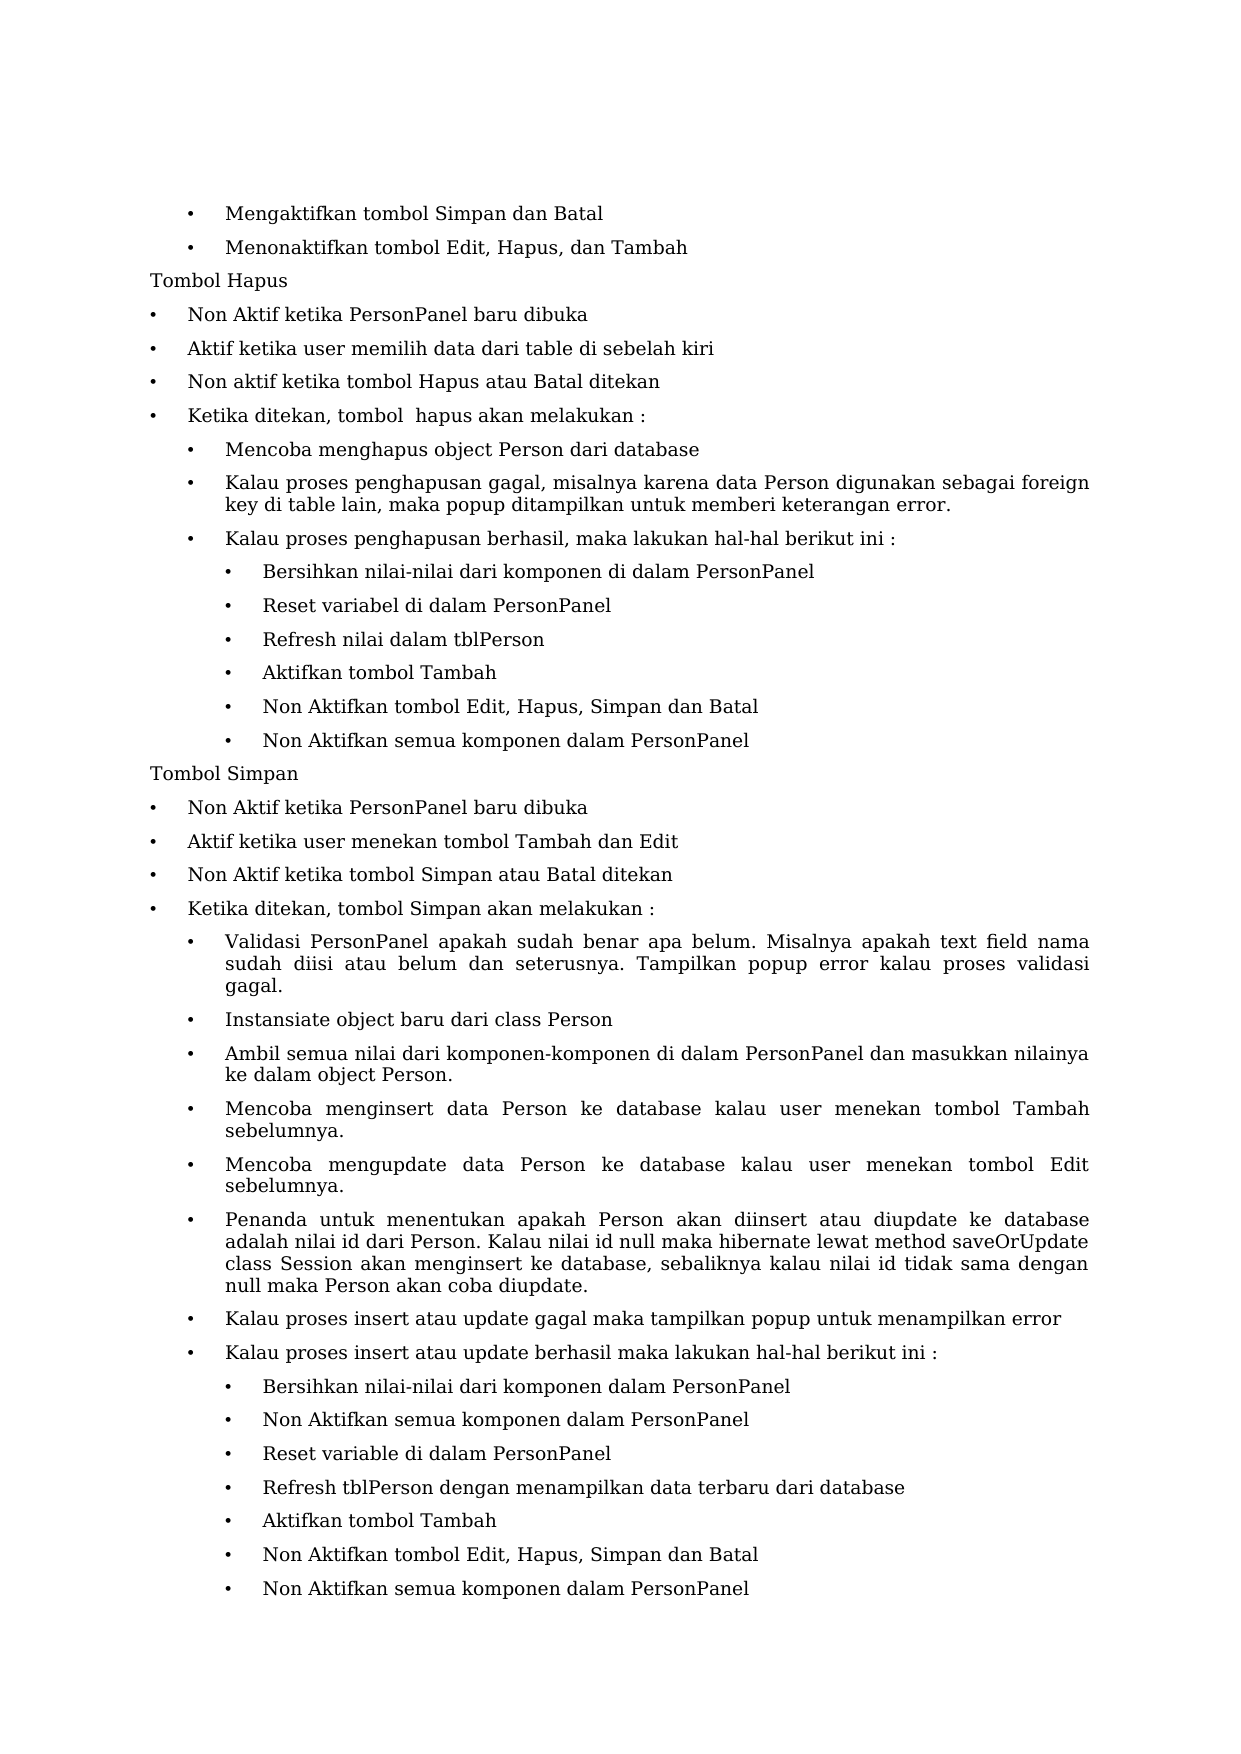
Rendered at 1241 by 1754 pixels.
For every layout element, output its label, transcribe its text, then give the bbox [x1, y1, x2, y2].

list Non Aktif ketika PersonPanel baru dibuka [150, 304, 1091, 326]
list Non Aktif ketika tombol Simpan atau Batal ditekan [150, 864, 1091, 886]
list Ketika ditekan, tombol Simpan akan melakukan : [150, 898, 1091, 920]
list Non Aktifkan semua komponen dalam PersonPanel [225, 1578, 1091, 1599]
list Refresh nilai dalam tblPerson [225, 629, 1091, 651]
list Non Aktifkan tombol Edit, Hapus, Simpan dan Batal [225, 696, 1091, 718]
list Mengaktifkan tombol Simpan dan Batal [187, 203, 1091, 225]
list Non Aktif ketika PersonPanel baru dibuka [150, 797, 1091, 819]
list Kalau proses insert atau update gagal maka tampilkan popup untuk menampilkan error [187, 1308, 1091, 1330]
list Aktifkan tombol Tambah [225, 1510, 1091, 1532]
list Mencoba menghapus object Person dari database [187, 439, 1091, 461]
list Penanda untuk menentukan apakah Person akan diinsert atau diupdate ke database adalah nilai id dari Person. Kalau nilai id null maka hibernate lewat method saveOrUpdate class Session akan menginsert ke database, sebaliknya kalau nilai id tidak sama dengan null maka Person akan coba diupdate. [187, 1209, 1091, 1297]
list Reset variabel di dalam PersonPanel [225, 595, 1091, 617]
list Reset variable di dalam PersonPanel [225, 1443, 1091, 1465]
list Bersihkan nilai-nilai dari komponen di dalam PersonPanel [225, 561, 1091, 583]
list Menonaktifkan tombol Edit, Hapus, dan Tambah [187, 237, 1091, 259]
list Kalau proses penghapusan gagal, misalnya karena data Person digunakan sebagai foreign key di table lain, maka popup ditampilkan untuk memberi keterangan error. [187, 472, 1091, 516]
list Instansiate object baru dari class Person [187, 1009, 1091, 1031]
list Kalau proses insert atau update berhasil maka lakukan hal-hal berikut ini : [187, 1342, 1091, 1364]
list Non Aktifkan semua komponen dalam PersonPanel [225, 1409, 1091, 1431]
list Aktif ketika user memilih data dari table di sebelah kiri [150, 338, 1091, 359]
text Tombol Simpan [150, 763, 1091, 785]
list Non Aktifkan tombol Edit, Hapus, Simpan dan Batal [225, 1544, 1091, 1566]
list Mencoba menginsert data Person ke database kalau user menekan tombol Tambah sebelumnya. [187, 1098, 1091, 1142]
list Ambil semua nilai dari komponen-komponen di dalam PersonPanel dan masukkan nilainya ke dalam object Person. [187, 1043, 1091, 1086]
text Tombol Hapus [150, 270, 1091, 292]
list Mencoba mengupdate data Person ke database kalau user menekan tombol Edit sebelumnya. [187, 1154, 1091, 1197]
list Non Aktifkan semua komponen dalam PersonPanel [225, 730, 1091, 752]
list Bersihkan nilai-nilai dari komponen dalam PersonPanel [225, 1376, 1091, 1398]
list Aktif ketika user menekan tombol Tambah dan Edit [150, 831, 1091, 852]
list Non aktif ketika tombol Hapus atau Batal ditekan [150, 371, 1091, 393]
list Kalau proses penghapusan berhasil, maka lakukan hal-hal berikut ini : [187, 528, 1091, 550]
list Refresh tblPerson dengan menampilkan data terbaru dari database [225, 1477, 1091, 1498]
list Aktifkan tombol Tambah [225, 662, 1091, 684]
list Validasi PersonPanel apakah sudah benar apa belum. Misalnya apakah text field nama sudah diisi atau belum dan seterusnya. Tampilkan popup error kalau proses validasi gagal. [187, 932, 1091, 997]
list Ketika ditekan, tombol hapus akan melakukan : [150, 405, 1091, 427]
